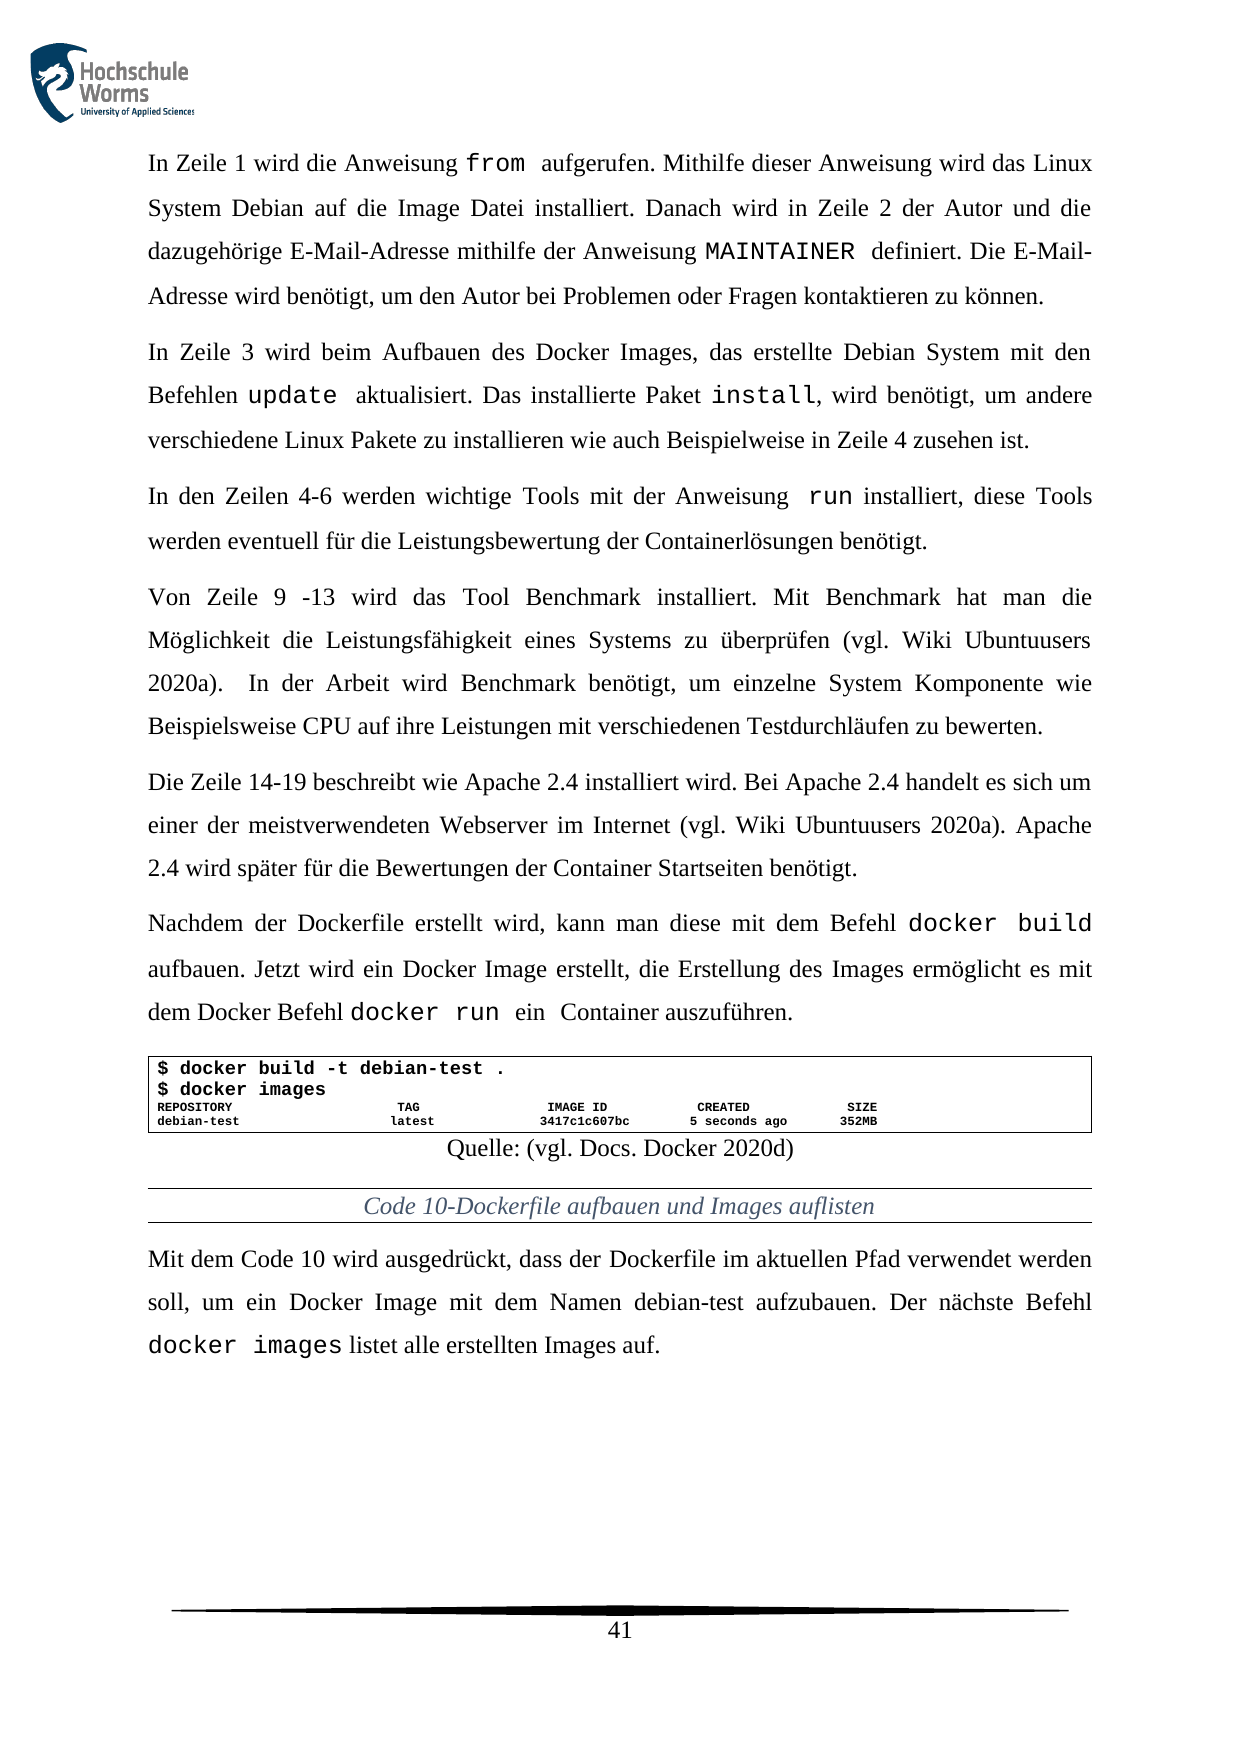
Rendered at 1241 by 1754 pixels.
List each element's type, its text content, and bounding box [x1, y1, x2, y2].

text debian-test latest 3417c1c607bc 5 seconds ago 352MB [149, 1112, 1091, 1132]
text In Zeile 1 wird die Anweisung from aufgerufen. Mithilfe dieser Anweisung wird das Linux System Debian auf die Image Datei installiert. Danach wird in Zeile 2 der Autor und die dazugehörige E-Mail-Adresse mithilfe der Anweisung MAINTAINER definiert. Die E-Mail-Adresse wird benötigt, um den Autor bei Problemen oder Fragen kontaktieren zu können. [148, 148, 1092, 310]
text $ docker images [149, 1077, 1091, 1098]
text Quelle: (vgl. Docs. Docker 2020d) [148, 1133, 1092, 1161]
text In Zeile 3 wird beim Aufbauen des Docker Images, das erstellte Debian System mit den Befehlen update aktualisiert. Das installierte Paket install, wird benötigt, um andere verschiedene Linux Pakete zu installieren wie auch Beispielweise in Zeile 4 zusehen ist. [148, 337, 1092, 454]
text Von Zeile 9 -13 wird das Tool Benchmark installiert. Mit Benchmark hat man die Möglichkeit die Leistungsfähigkeit eines Systems zu überprüfen (vgl. Wiki Ubuntuusers 2020a). In der Arbeit wird Benchmark benötigt, um einzelne System Komponente wie Beispielsweise CPU auf ihre Leistungen mit verschiedenen Testdurchläufen zu bewerten. [148, 582, 1092, 740]
text Nachdem der Dockerfile erstellt wird, kann man diese mit dem Befehl docker build aufbauen. Jetzt wird ein Docker Image erstellt, die Erstellung des Images ermöglicht es mit dem Docker Befehl docker run ein Container auszuführen. [148, 908, 1092, 1028]
text Die Zeile 14-19 beschreibt wie Apache 2.4 installiert wird. Bei Apache 2.4 handelt es sich um einer der meistverwendeten Webserver im Internet (vgl. Wiki Ubuntuusers 2020a). Apache 2.4 wird später für die Bewertungen der Container Startseiten benötigt. [148, 767, 1092, 882]
text Code 10-Dockerfile aufbauen und Images auflisten [148, 1189, 1092, 1222]
text In den Zeilen 4-6 werden wichtige Tools mit der Anweisung run installiert, diese Tools werden eventuell für die Leistungsbewertung der Containerlösungen benötigt. [148, 481, 1092, 555]
text REPOSITORY TAG IMAGE ID CREATED SIZE [149, 1098, 1091, 1112]
text $ docker build -t debian-test . [149, 1057, 1091, 1077]
text Mit dem Code 10 wird ausgedrückt, dass der Dockerfile im aktuellen Pfad verwendet werden soll, um ein Docker Image mit dem Namen debian-test aufzubauen. Der nächste Befehl docker images listet alle erstellten Images auf. [148, 1244, 1092, 1361]
